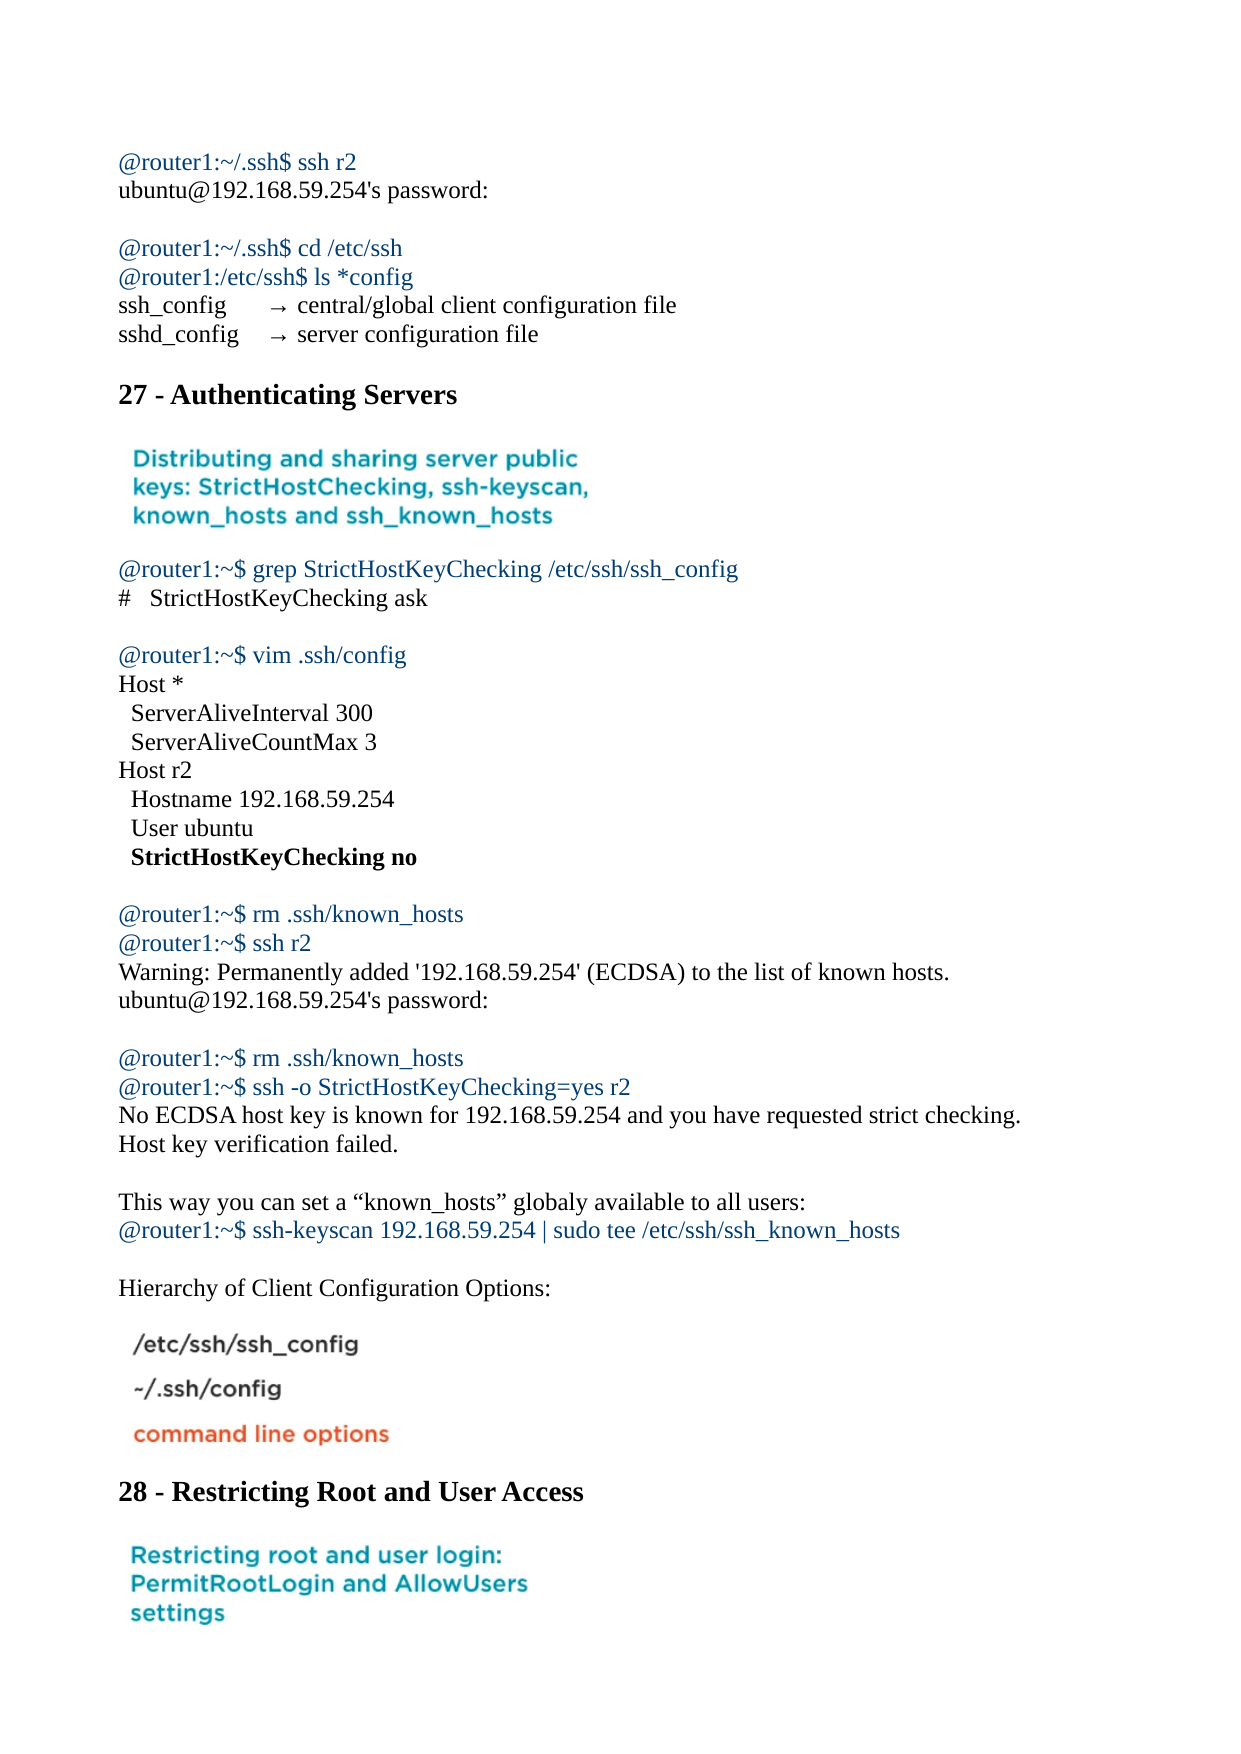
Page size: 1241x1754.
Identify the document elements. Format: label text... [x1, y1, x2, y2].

text @router1:~$ rm .ssh/known_hosts [118, 899, 1122, 928]
text 28 - Restricting Root and User Access [118, 1474, 1122, 1508]
picture [120, 1316, 433, 1467]
picture [120, 1536, 568, 1638]
text @router1:~$ ssh r2 [118, 928, 1122, 957]
text @router1:~/.ssh$ ssh r2 [118, 147, 1122, 176]
text Warning: Permanently added '192.168.59.254' (ECDSA) to the list of known hosts. [118, 957, 1122, 985]
text Host key verification failed. [118, 1129, 1122, 1158]
text @router1:~$ vim .ssh/config [118, 640, 1122, 669]
text No ECDSA host key is known for 192.168.59.254 and you have requested strict checking. [118, 1100, 1122, 1129]
text This way you can set a “known_hosts” globaly available to all users: [118, 1187, 1122, 1215]
text ubuntu@192.168.59.254's password: [118, 176, 1122, 204]
text @router1:~$ ssh -o StrictHostKeyChecking=yes r2 [118, 1072, 1122, 1100]
text ServerAliveInterval 300 [118, 698, 1122, 727]
text @router1:~$ ssh-keyscan 192.168.59.254 | sudo tee /etc/ssh/ssh_known_hosts [118, 1215, 1122, 1244]
text @router1:/etc/ssh$ ls *config [118, 262, 1122, 291]
text @router1:~$ rm .ssh/known_hosts [118, 1043, 1122, 1072]
text @router1:~/.ssh$ cd /etc/ssh [118, 233, 1122, 262]
text ServerAliveCountMax 3 [118, 727, 1122, 755]
text Host * [118, 669, 1122, 698]
text User ubuntu [118, 813, 1122, 842]
text Hostname 192.168.59.254 [118, 784, 1122, 813]
text ssh_config → central/global client configuration file [118, 291, 1122, 319]
text @router1:~$ grep StrictHostKeyChecking /etc/ssh/ssh_config [118, 554, 1122, 583]
text # StrictHostKeyChecking ask [118, 583, 1122, 612]
text sshd_config → server configuration file [118, 319, 1122, 348]
text ubuntu@192.168.59.254's password: [118, 985, 1122, 1014]
text StrictHostKeyChecking no [118, 842, 1122, 870]
text 27 - Authenticating Servers [118, 377, 1122, 410]
text Hierarchy of Client Configuration Options: [118, 1273, 1122, 1302]
picture [119, 431, 614, 540]
text Host r2 [118, 755, 1122, 784]
